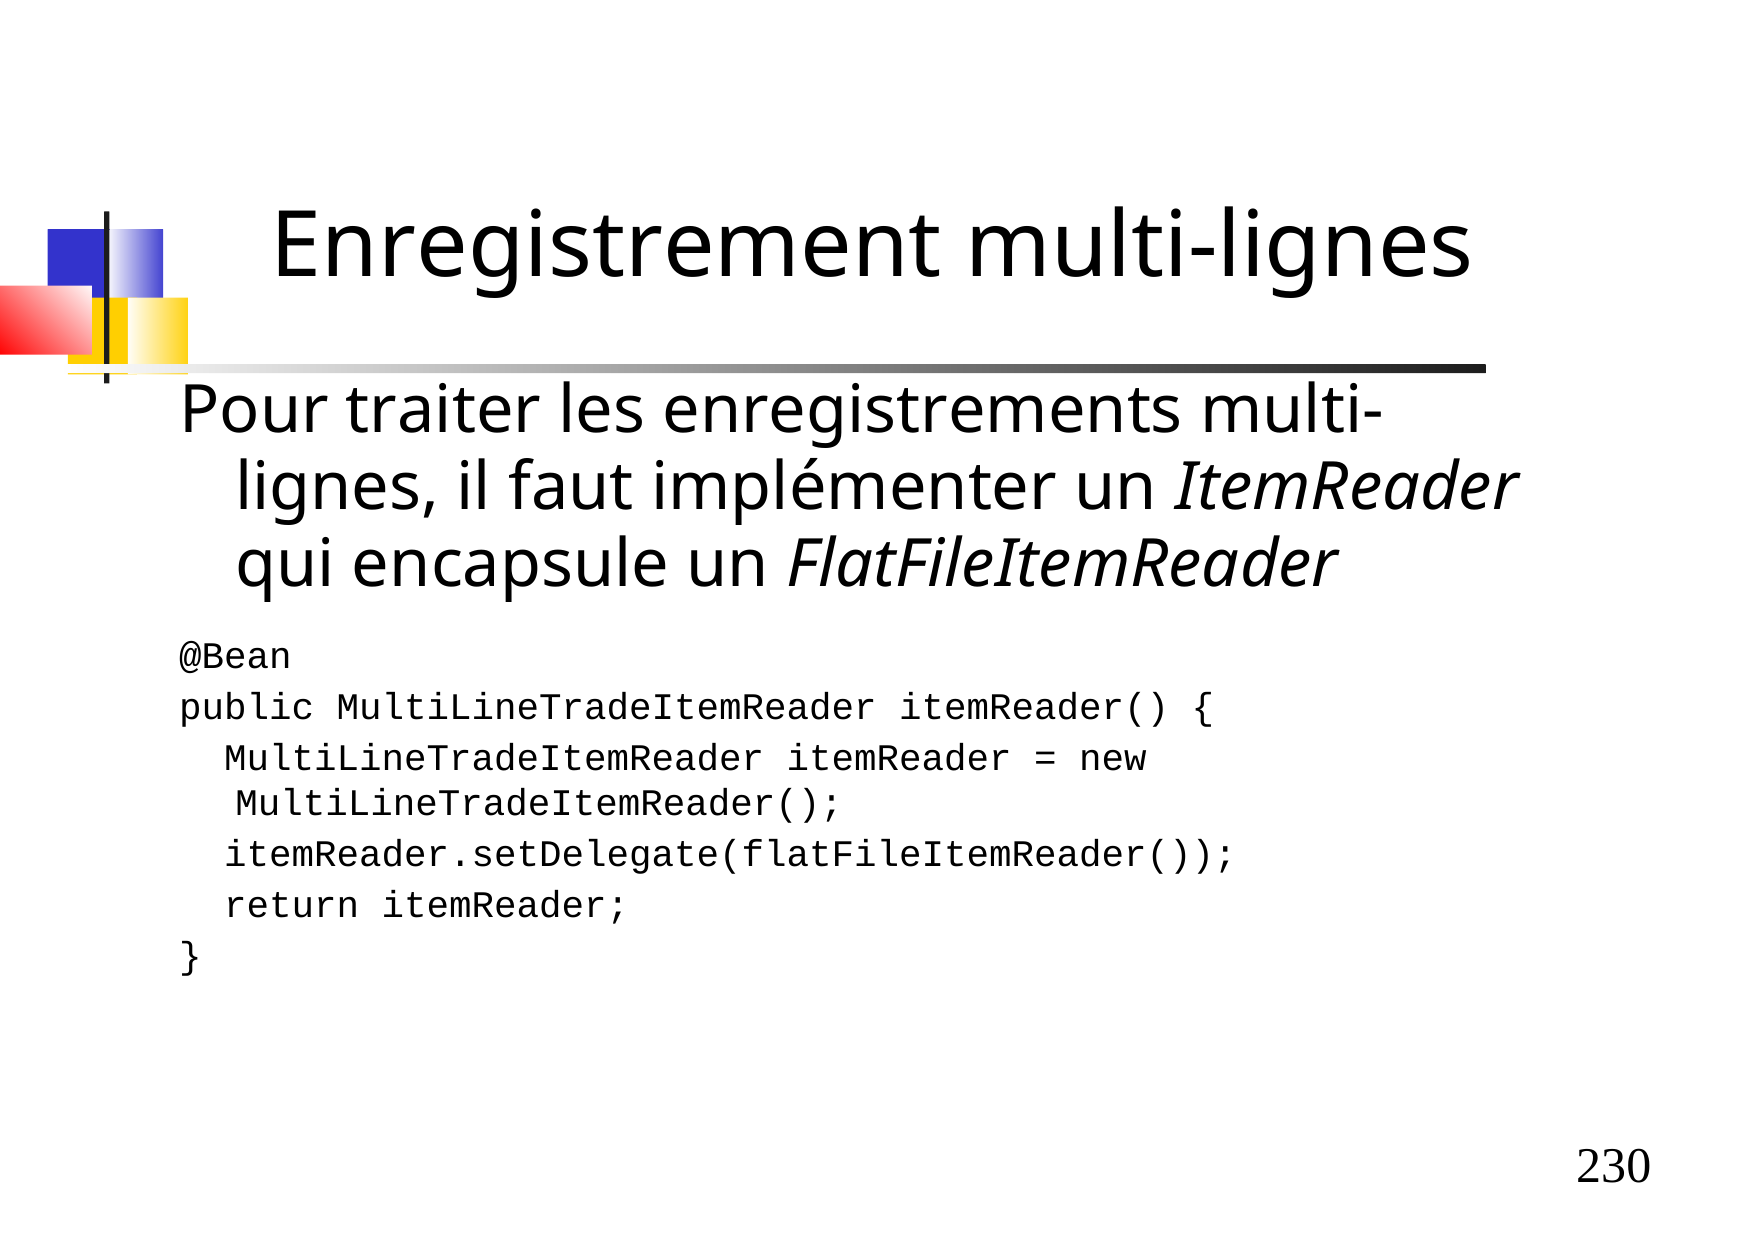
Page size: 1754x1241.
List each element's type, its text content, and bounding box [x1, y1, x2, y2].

title Enregistrement multi-lignes [179, 139, 1567, 351]
list Pour traiter les enregistrements multi-lignes, il faut implémenter un ItemReader qui encapsule un FlatFileItemReader @Bean public MultiLineTradeItemReader itemReader() { MultiLineTradeItemReader itemReader = new MultiLineTradeItemReader(); itemReader.setDelegate(flatFileItemReader()); return itemReader; } [179, 371, 1567, 1091]
